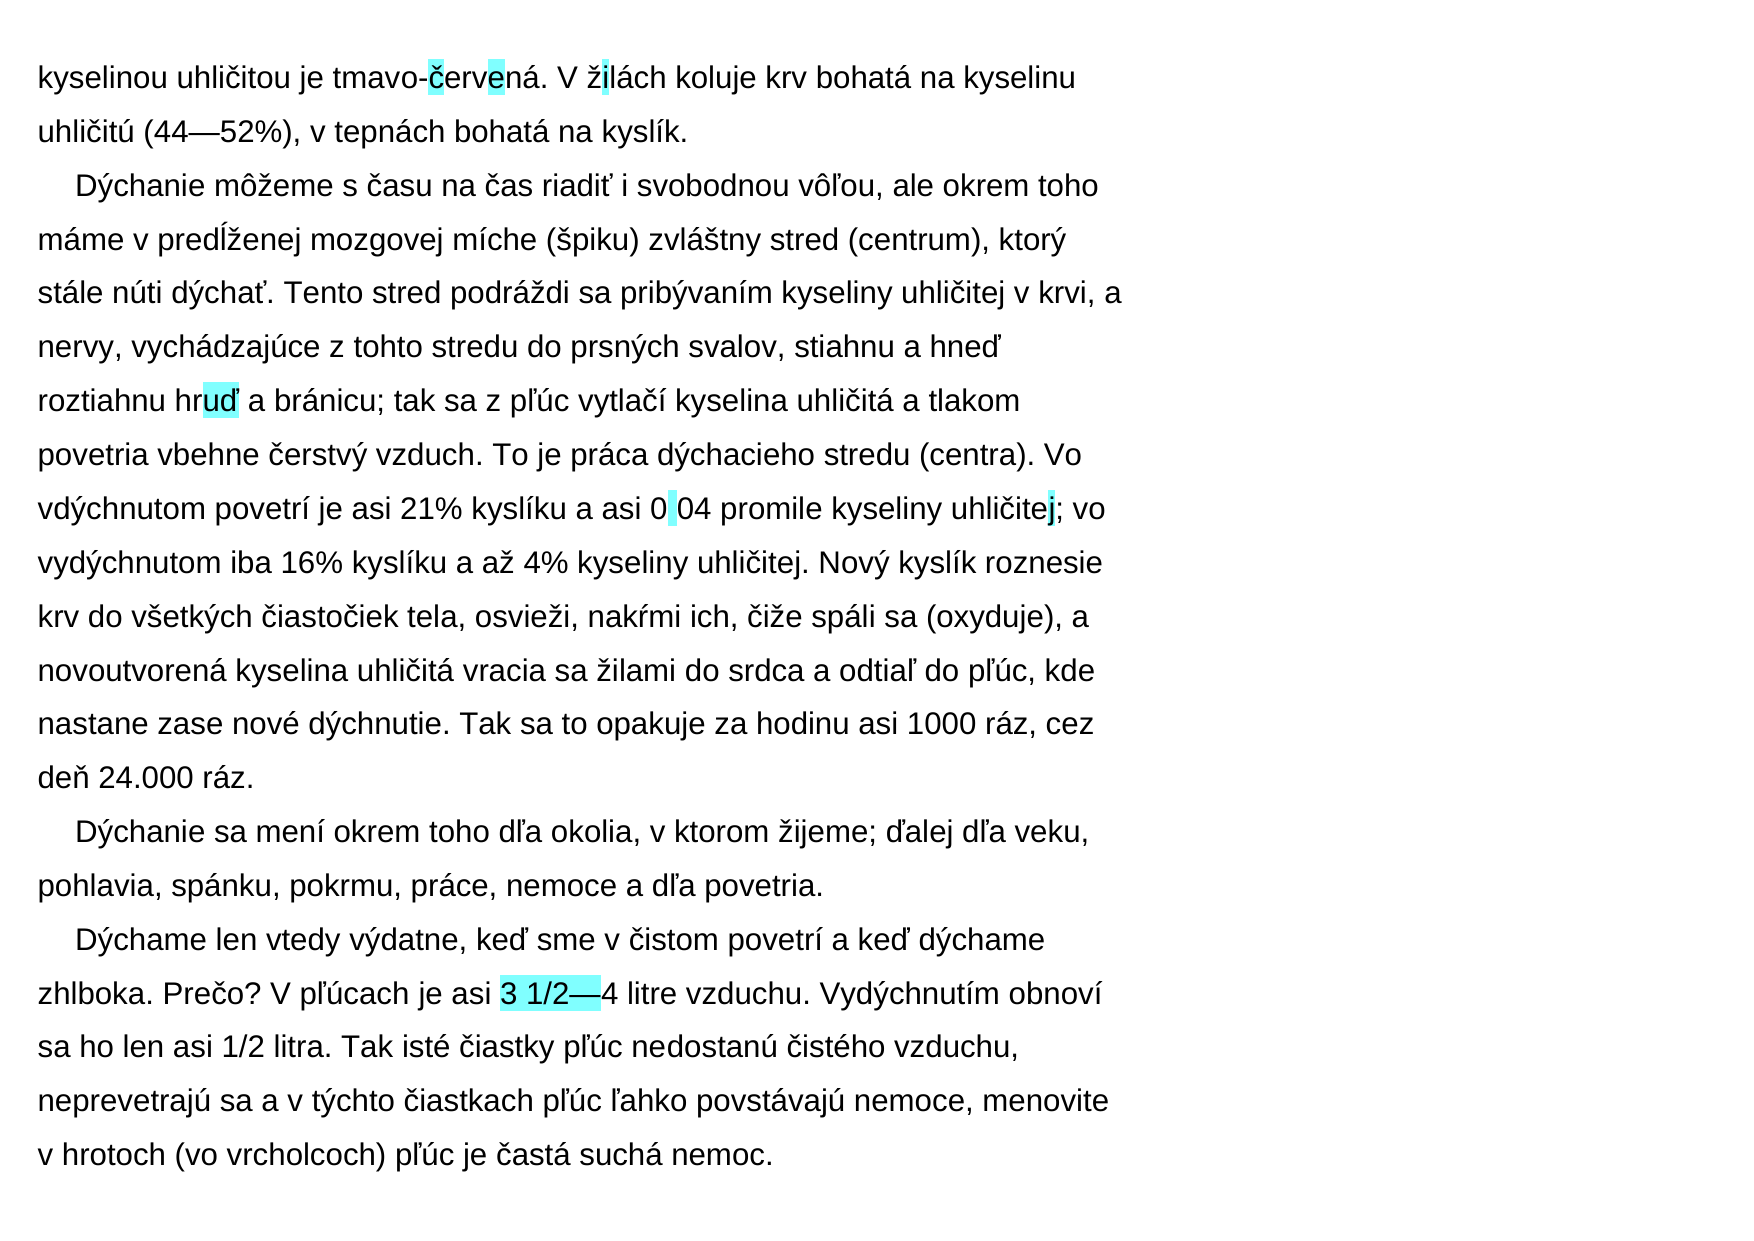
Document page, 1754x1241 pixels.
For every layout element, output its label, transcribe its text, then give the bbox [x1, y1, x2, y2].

text Dýchame len vtedy výdatne, keď sme v čistom povetrí a keď dýchame zhlboka. Prečo? V pľúcach je asi 3 1/2—4 litre vzduchu. Vydýchnutím obnoví sa ho len asi 1/2 litra. Tak isté čiastky pľúc ne­dostanú čistého vzduchu, neprevetrajú sa a v týchto čiastkach pľúc ľahko povstávajú nemoce, menovite v hrotoch (vo vrcholcoch) pľúc je častá suchá nemoc. [37, 921, 1130, 1172]
text kyselinou uhličitou je tmavo-červená. V žilách koluje krv bohatá na kyselinu uhličitú (44—52%), v tepnách bohatá na kyslík. [37, 59, 1130, 149]
text Dýchanie sa mení okrem toho dľa okolia, v ktorom žijeme; ďalej dľa veku, pohlavia, spánku, pokrmu, práce, nemoce a dľa povetria. [37, 813, 1130, 903]
text Dýchanie môžeme s času na čas riadiť i svobodnou vôľou, ale okrem toho máme v predĺženej mozgovej míche (špiku) zvláštny stred (centrum), ktorý stále núti dýchať. Tento stred podráždi sa pribývaním kyseliny uhličitej v krvi, a nervy, vy­chádzajúce z tohto stredu do prsných svalov, stiahnu a hneď roztiahnu hruď a bránicu; tak sa z pľúc vytlačí kyselina uhličitá a tlakom povetria vbehne čerstvý vzduch. To je práca dýchacieho stredu (centra). Vo vdýchnutom povetrí je asi 21% kyslíku a asi 0 04 promile kyseliny uhličitej; vo vy­dýchnutom iba 16% kyslíku a až 4% kyseliny uhličitej. Nový kyslík roznesie krv do všetkých čiastočiek tela, osvieži, nakŕmi ich, čiže spáli sa (oxyduje), a novoutvorená kyselina uhličitá vracia sa žilami do srdca a odtiaľ do pľúc, kde nastane zase nové dýchnutie. Tak sa to opakuje za hodinu asi 1000 ráz, cez deň 24.000 ráz. [37, 167, 1130, 795]
